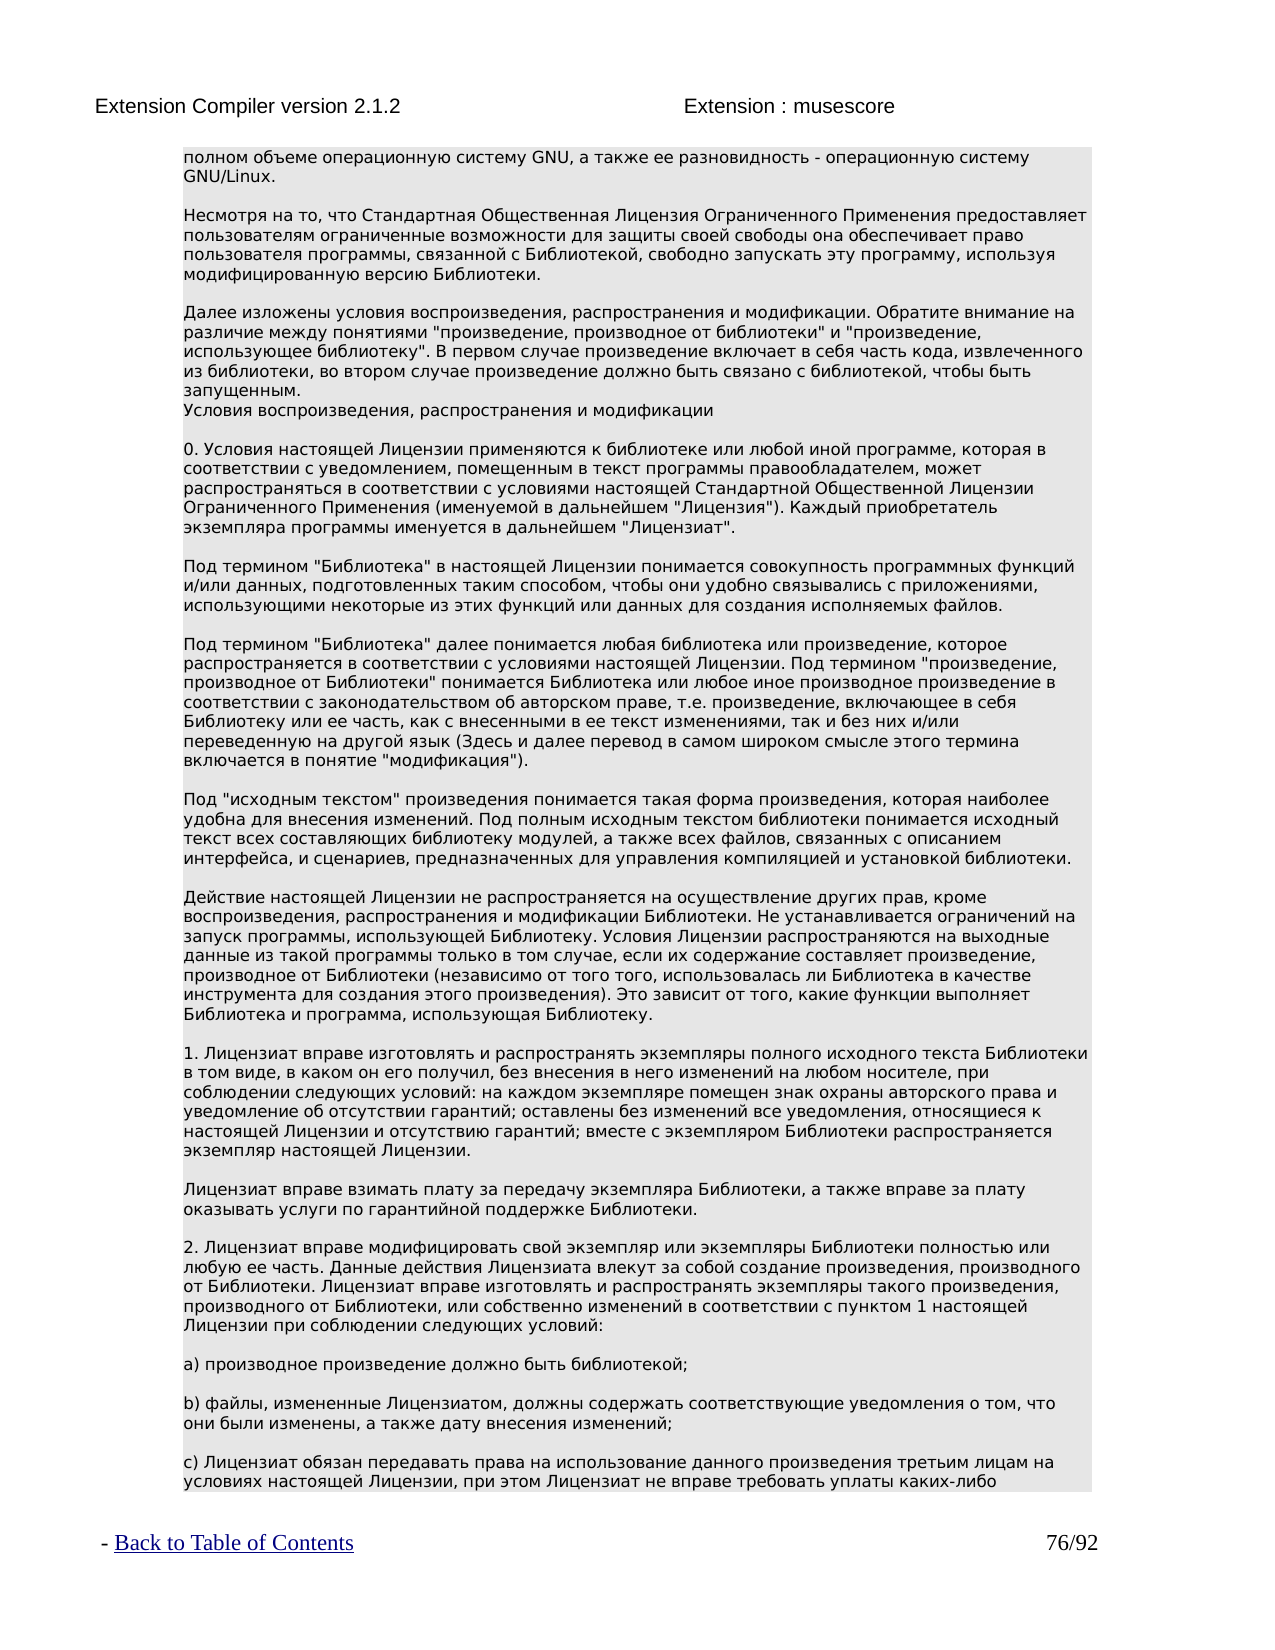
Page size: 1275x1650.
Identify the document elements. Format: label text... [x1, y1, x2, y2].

text Действие настоящей Лицензии не распространяется на осуществление других прав, кроме воспроизведения, распространения и модификации Библиотеки. Не устанавливается ограничений на запуск программы, использующей Библиотеку. Условия Лицензии распространяются на выходные данные из такой программы только в том случае, если их содержание составляет произведение, производное от Библиотеки (независимо от того того, использовалась ли Библиотека в качестве инструмента для создания этого произведения). Это зависит от того, какие функции выполняет Библиотека и программа, использующая Библиотеку. [183, 888, 1092, 1024]
text Под "исходным текстом" произведения понимается такая форма произведения, которая наиболее удобна для внесения изменений. Под полным исходным текстом библиотеки понимается исходный текст всех составляющих библиотеку модулей, а также всех файлов, связанных с описанием интерфейса, и сценариев, предназначенных для управления компиляцией и установкой библиотеки. [183, 790, 1092, 868]
text Под термином "Библиотека" в настоящей Лицензии понимается совокупность программных функций и/или данных, подготовленных таким способом, чтобы они удобно связывались с приложениями, использующими некоторые из этих функций или данных для создания исполняемых файлов. [183, 557, 1092, 615]
text Лицензиат вправе взимать плату за передачу экземпляра Библиотеки, а также вправе за плату оказывать услуги по гарантийной поддержке Библиотеки. [183, 1180, 1092, 1219]
text Далее изложены условия воспроизведения, распространения и модификации. Обратите внимание на различие между понятиями "произведение, производное от библиотеки" и "произведение, использующее библиотеку". В первом случае произведение включает в себя часть кода, извлеченного из библиотеки, во втором случае произведение должно быть связано с библиотекой, чтобы быть запущенным. [183, 303, 1092, 401]
text Несмотря на то, что Стандартная Общественная Лицензия Ограниченного Применения предоставляет пользователям ограниченные возможности для защиты своей свободы она обеспечивает право пользователя программы, связанной с Библиотекой, свободно запускать эту программу, используя модифицированную версию Библиотеки. [183, 206, 1092, 284]
text 1. Лицензиат вправе изготовлять и распространять экземпляры полного исходного текста Библиотеки в том виде, в каком он его получил, без внесения в него изменений на любом носителе, при соблюдении следующих условий: на каждом экземпляре помещен знак охраны авторского права и уведомление об отсутствии гарантий; оставлены без изменений все уведомления, относящиеся к настоящей Лицензии и отсутствию гарантий; вместе с экземпляром Библиотеки распространяется экземпляр настоящей Лицензии. [183, 1043, 1092, 1160]
text c) Лицензиат обязан передавать права на использование данного произведения третьим лицам на условиях настоящей Лицензии, при этом Лицензиат не вправе требовать уплаты каких-либо [183, 1453, 1092, 1492]
text полном объеме операционную систему GNU, а также ее разновидность - операционную систему GNU/Linux. [183, 147, 1092, 186]
text Условия воспроизведения, распространения и модификации [183, 401, 1092, 420]
text Под термином "Библиотека" далее понимается любая библиотека или произведение, которое распространяется в соответствии с условиями настоящей Лицензии. Под термином "произведение, производное от Библиотеки" понимается Библиотека или любое иное производное произведение в соответствии с законодательством об авторском праве, т.е. произведение, включающее в себя Библиотеку или ее часть, как с внесенными в ее текст изменениями, так и без них и/или переведенную на другой язык (Здесь и далее перевод в самом широком смысле этого термина включается в понятие "модификация"). [183, 634, 1092, 771]
text b) файлы, измененные Лицензиатом, должны содержать соответствующие уведомления о том, что они были изменены, а также дату внесения изменений; [183, 1394, 1092, 1433]
text a) производное произведение должно быть библиотекой; [183, 1355, 1092, 1375]
text 2. Лицензиат вправе модифицировать свой экземпляр или экземпляры Библиотеки полностью или любую ее часть. Данные действия Лицензиата влекут за собой создание произведения, производного от Библиотеки. Лицензиат вправе изготовлять и распространять экземпляры такого произведения, производного от Библиотеки, или собственно изменений в соответствии с пунктом 1 настоящей Лицензии при соблюдении следующих условий: [183, 1238, 1092, 1336]
text 0. Условия настоящей Лицензии применяются к библиотеке или любой иной программе, которая в соответствии с уведомлением, помещенным в текст программы правообладателем, может распространяться в соответствии с условиями настоящей Стандартной Общественной Лицензии Ограниченного Применения (именуемой в дальнейшем "Лицензия"). Каждый приобретатель экземпляра программы именуется в дальнейшем "Лицензиат". [183, 440, 1092, 537]
